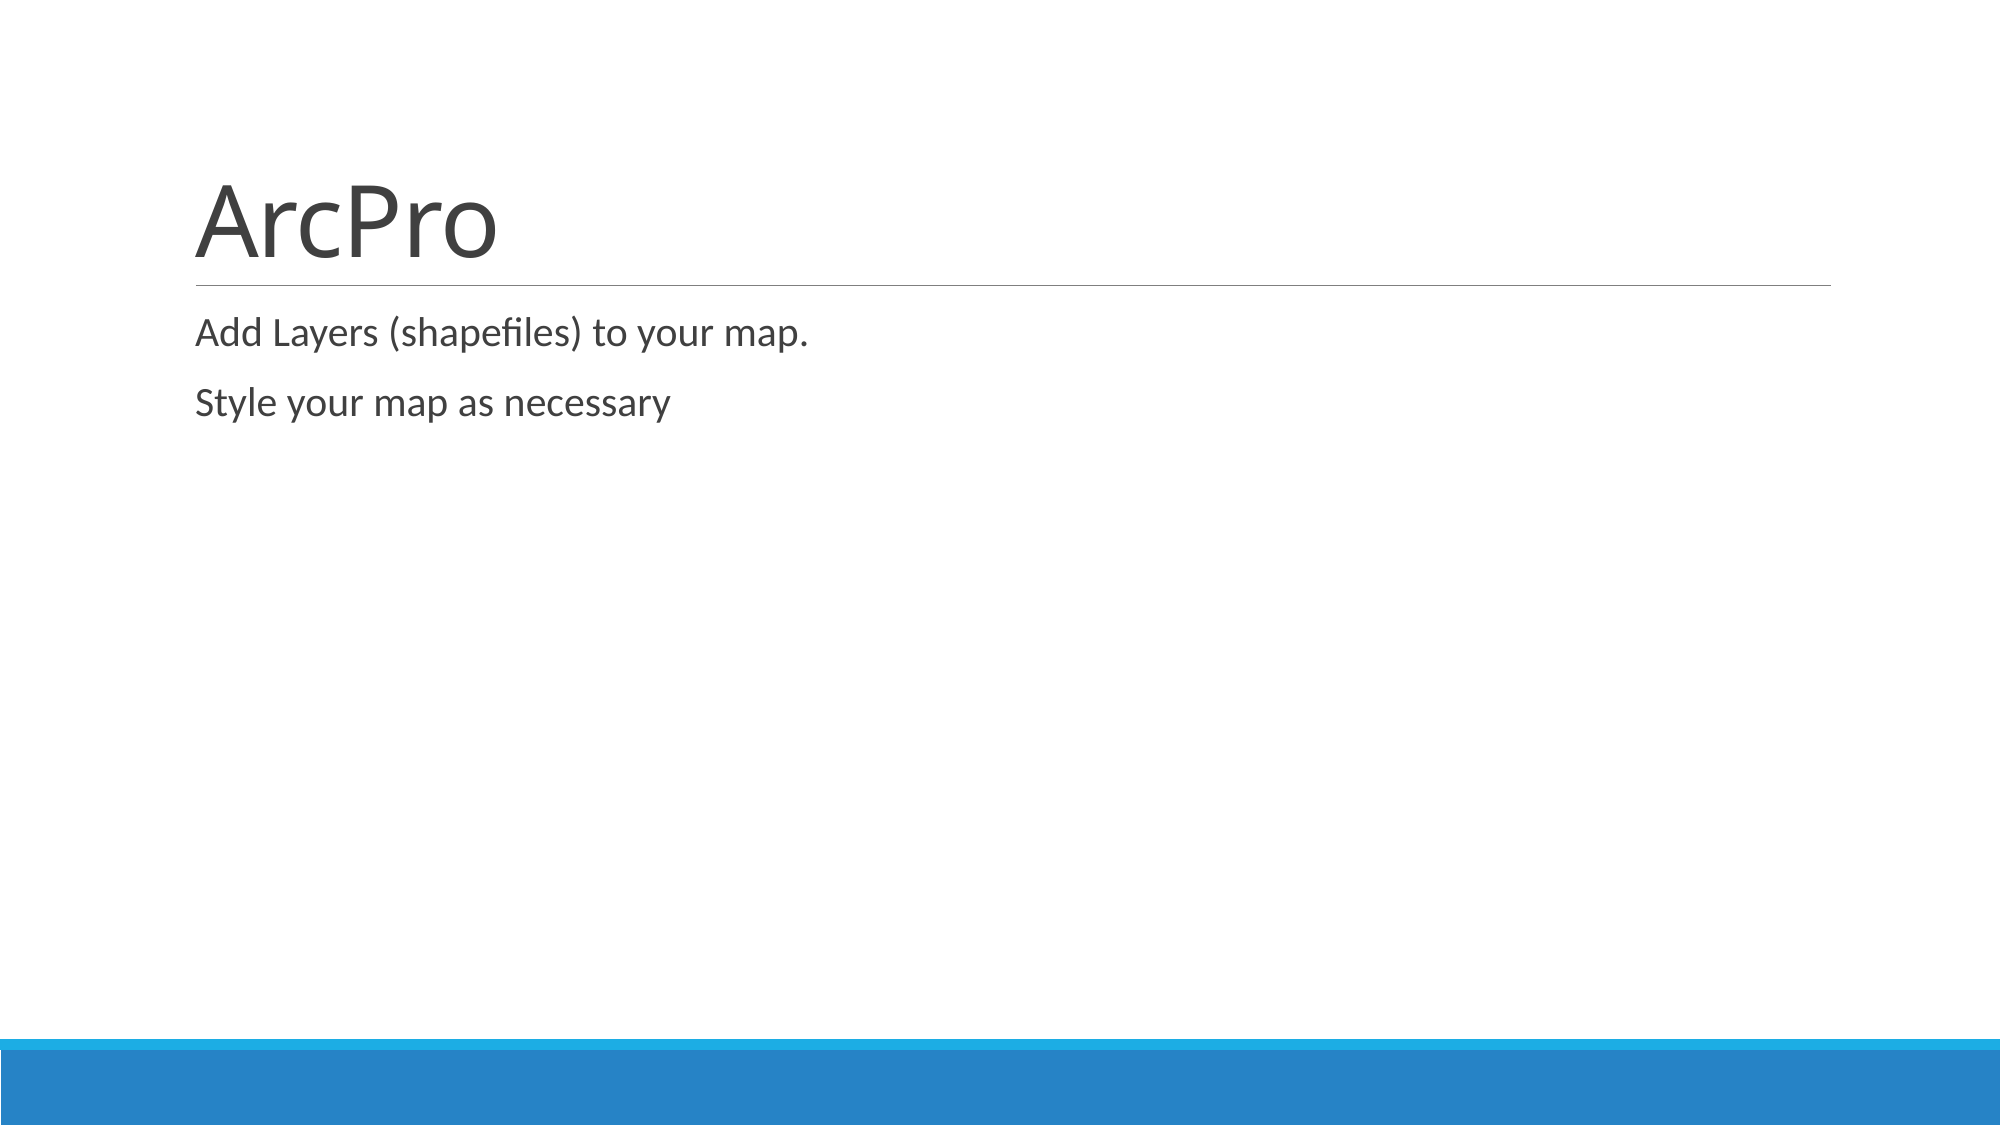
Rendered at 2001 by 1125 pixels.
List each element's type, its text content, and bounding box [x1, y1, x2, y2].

list Add Layers (shapefiles) to your map. Style your map as necessary [180, 302, 1831, 963]
title ArcPro [180, 47, 1831, 286]
